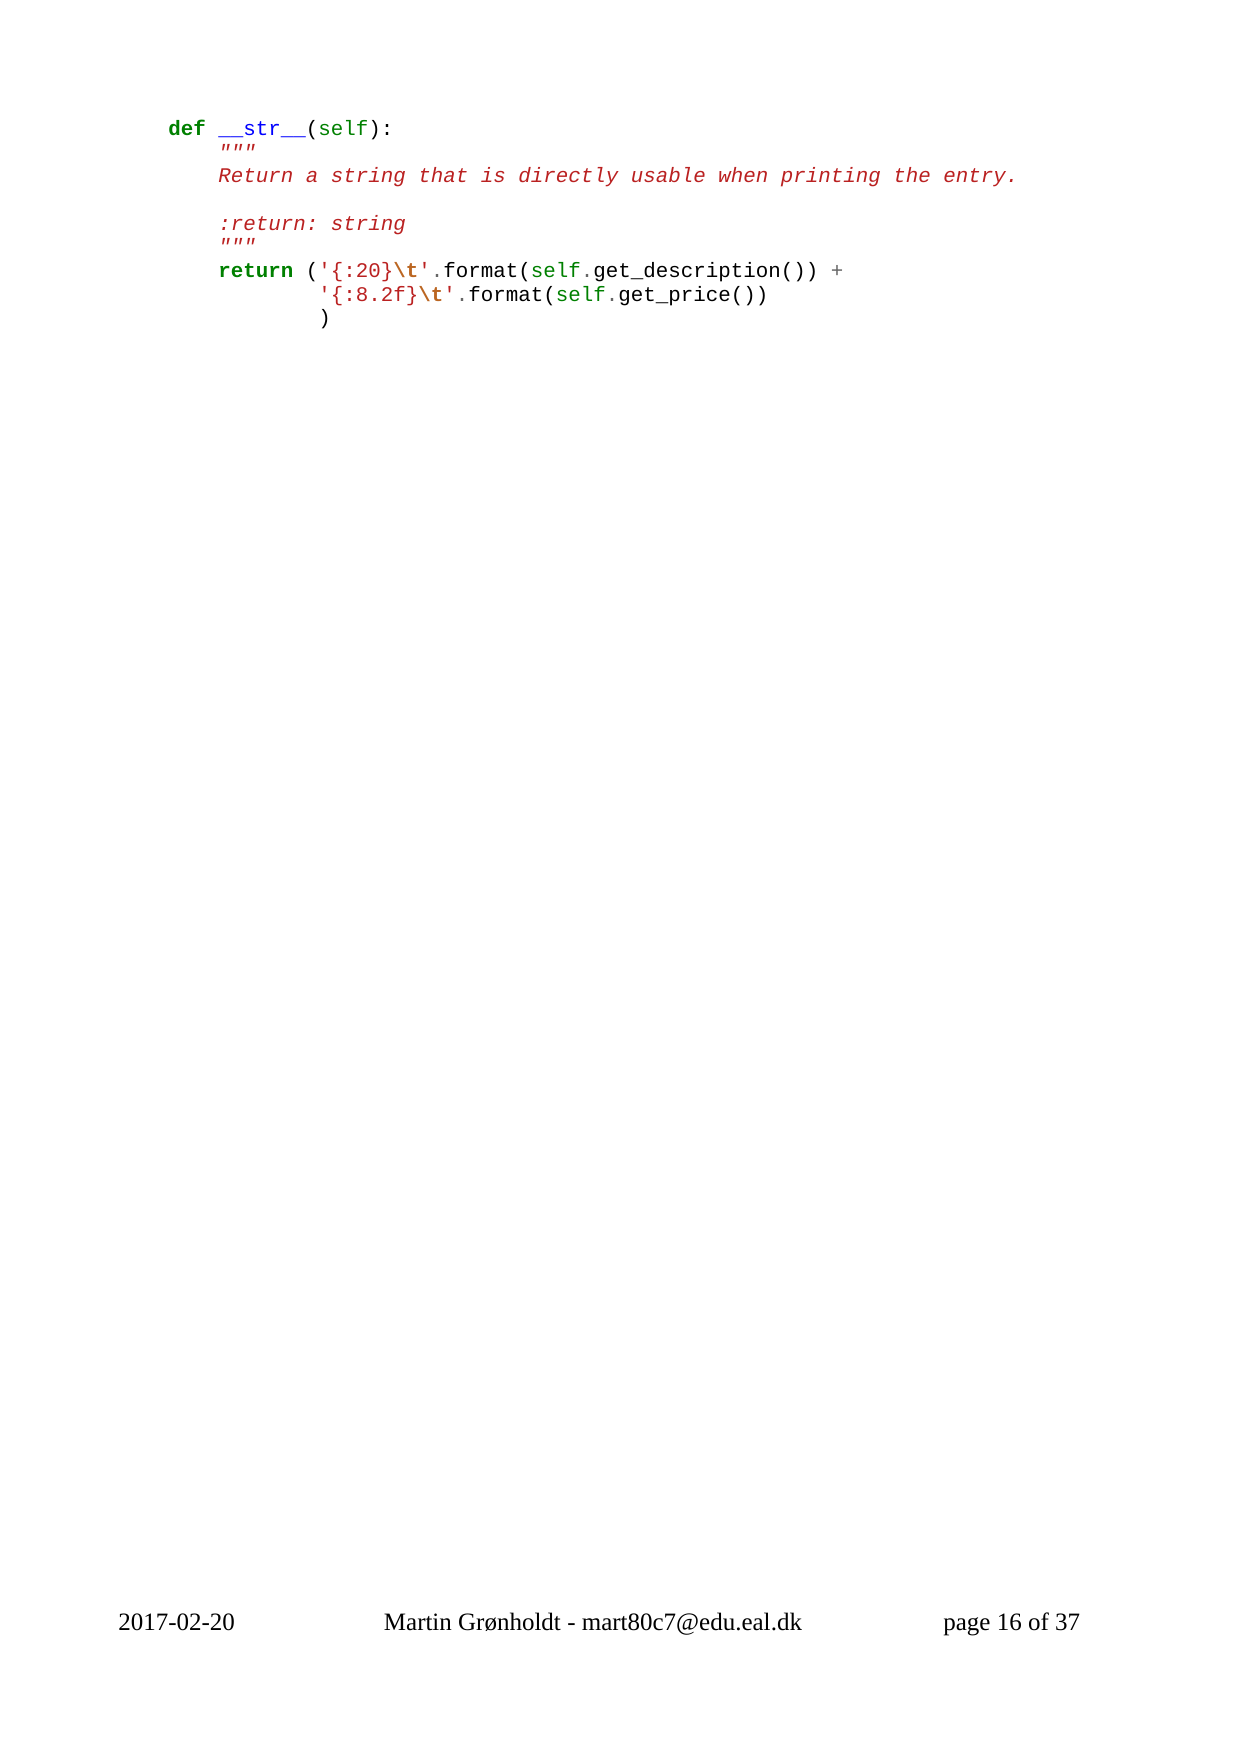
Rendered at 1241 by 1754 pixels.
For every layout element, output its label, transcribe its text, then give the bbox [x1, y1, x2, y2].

text '{:8.2f}\t'.format(self.get_price()) [118, 284, 1122, 307]
text return ('{:20}\t'.format(self.get_description()) + [118, 260, 1122, 284]
text """ [118, 236, 1122, 260]
text :return: string [118, 213, 1122, 236]
text def __str__(self): [118, 118, 1122, 142]
text """ [118, 142, 1122, 165]
text Return a string that is directly usable when printing the entry. [118, 165, 1122, 189]
text ) [118, 307, 1122, 331]
